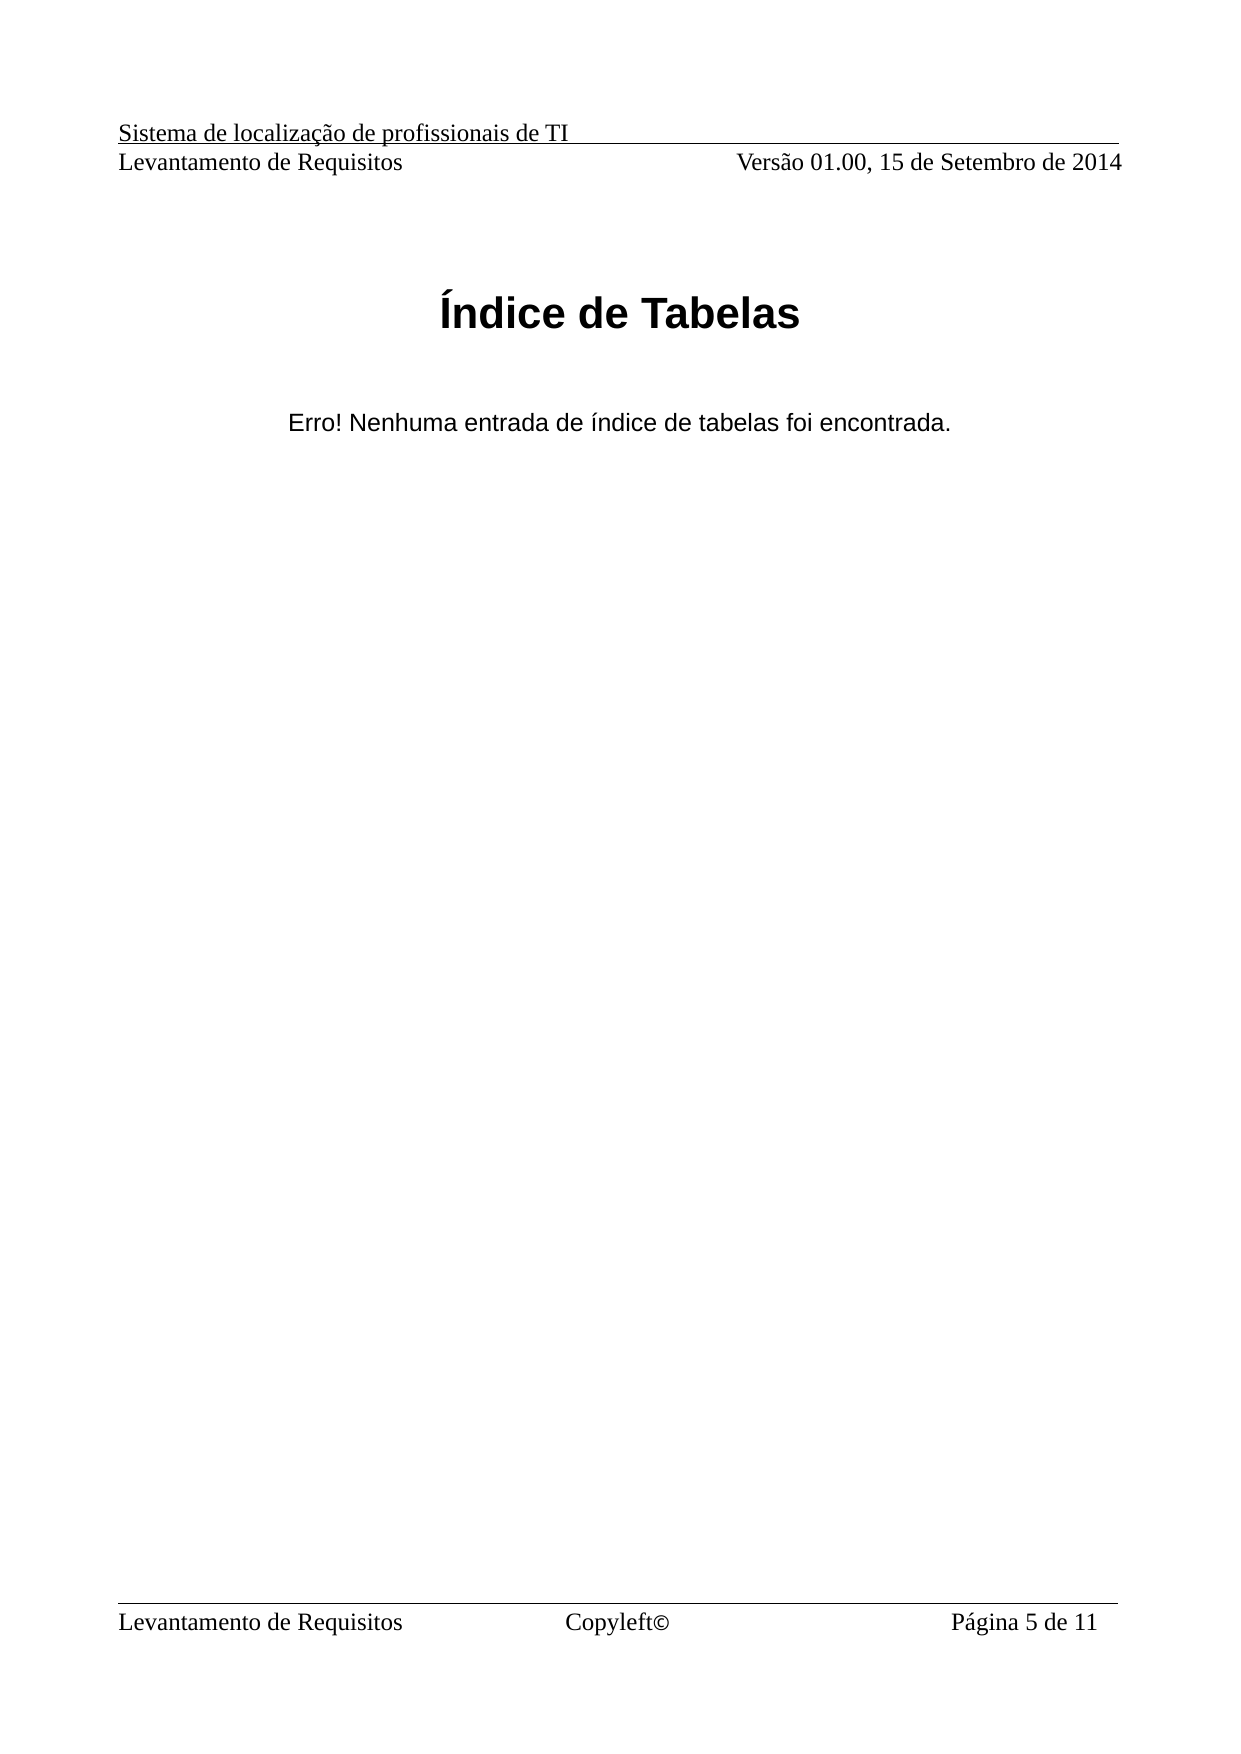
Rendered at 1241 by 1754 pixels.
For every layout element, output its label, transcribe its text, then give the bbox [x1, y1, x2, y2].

text Erro! Nenhuma entrada de índice de tabelas foi encontrada. [118, 408, 1122, 437]
subtitle Índice de Tabelas [118, 288, 1122, 338]
